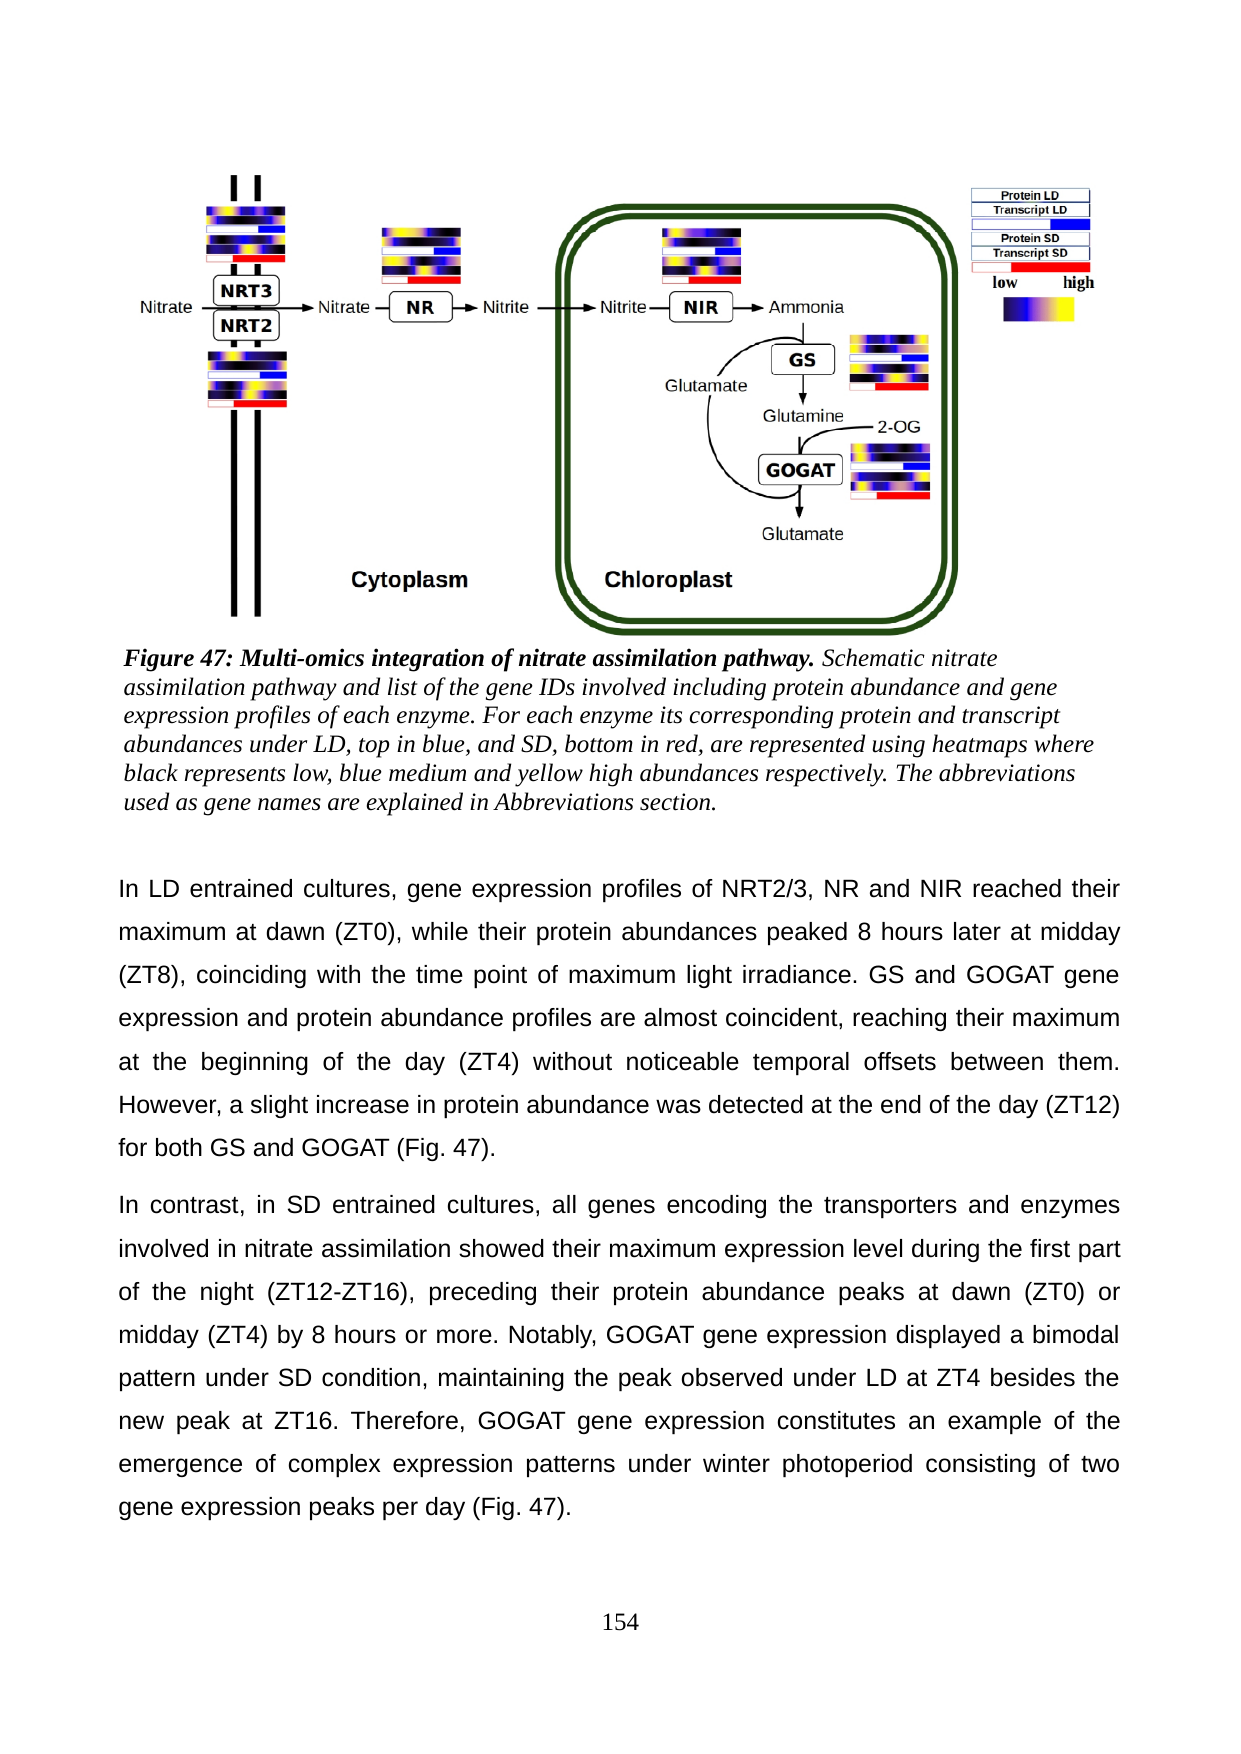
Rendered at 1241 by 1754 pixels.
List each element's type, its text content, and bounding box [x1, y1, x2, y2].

text In LD entrained cultures, gene expression profiles of NRT2/3, NR and NIR reached their maximum at dawn (ZT0), while their protein abundances peaked 8 hours later at midday (ZT8), coinciding with the time point of maximum light irradiance. GS and GOGAT gene expression and protein abundance profiles are almost coincident, reaching their maximum at the beginning of the day (ZT4) without noticeable temporal offsets between them. However, a slight increase in protein abundance was detected at the end of the day (ZT12) for both GS and GOGAT (Fig. 47). [118, 640, 1122, 1161]
text Figure 47: Multi-omics integration of nitrate assimilation pathway. Schematic nitrate assimilation pathway and list of the gene IDs involved including protein abundance and gene expression profiles of each enzyme. For each enzyme its corresponding protein and transcript abundances under LD, top in blue, and SD, bottom in red, are represented using heatmaps where black represents low, blue medium and yellow high abundances respectively. The abbreviations used as gene names are explained in Abbreviations section. [123, 643, 1112, 815]
text In contrast, in SD entrained cultures, all genes encoding the transporters and enzymes involved in nitrate assimilation showed their maximum expression level during the first part of the night (ZT12-ZT16), preceding their protein abundance peaks at dawn (ZT0) or midday (ZT4) by 8 hours or more. Notably, GOGAT gene expression displayed a bimodal pattern under SD condition, maintaining the peak observed under LD at ZT4 besides the new peak at ZT16. Therefore, GOGAT gene expression constitutes an example of the emergence of complex expression patterns under winter photoperiod consisting of two gene expression peaks per day (Fig. 47). [118, 1190, 1122, 1521]
picture [123, 161, 1112, 643]
